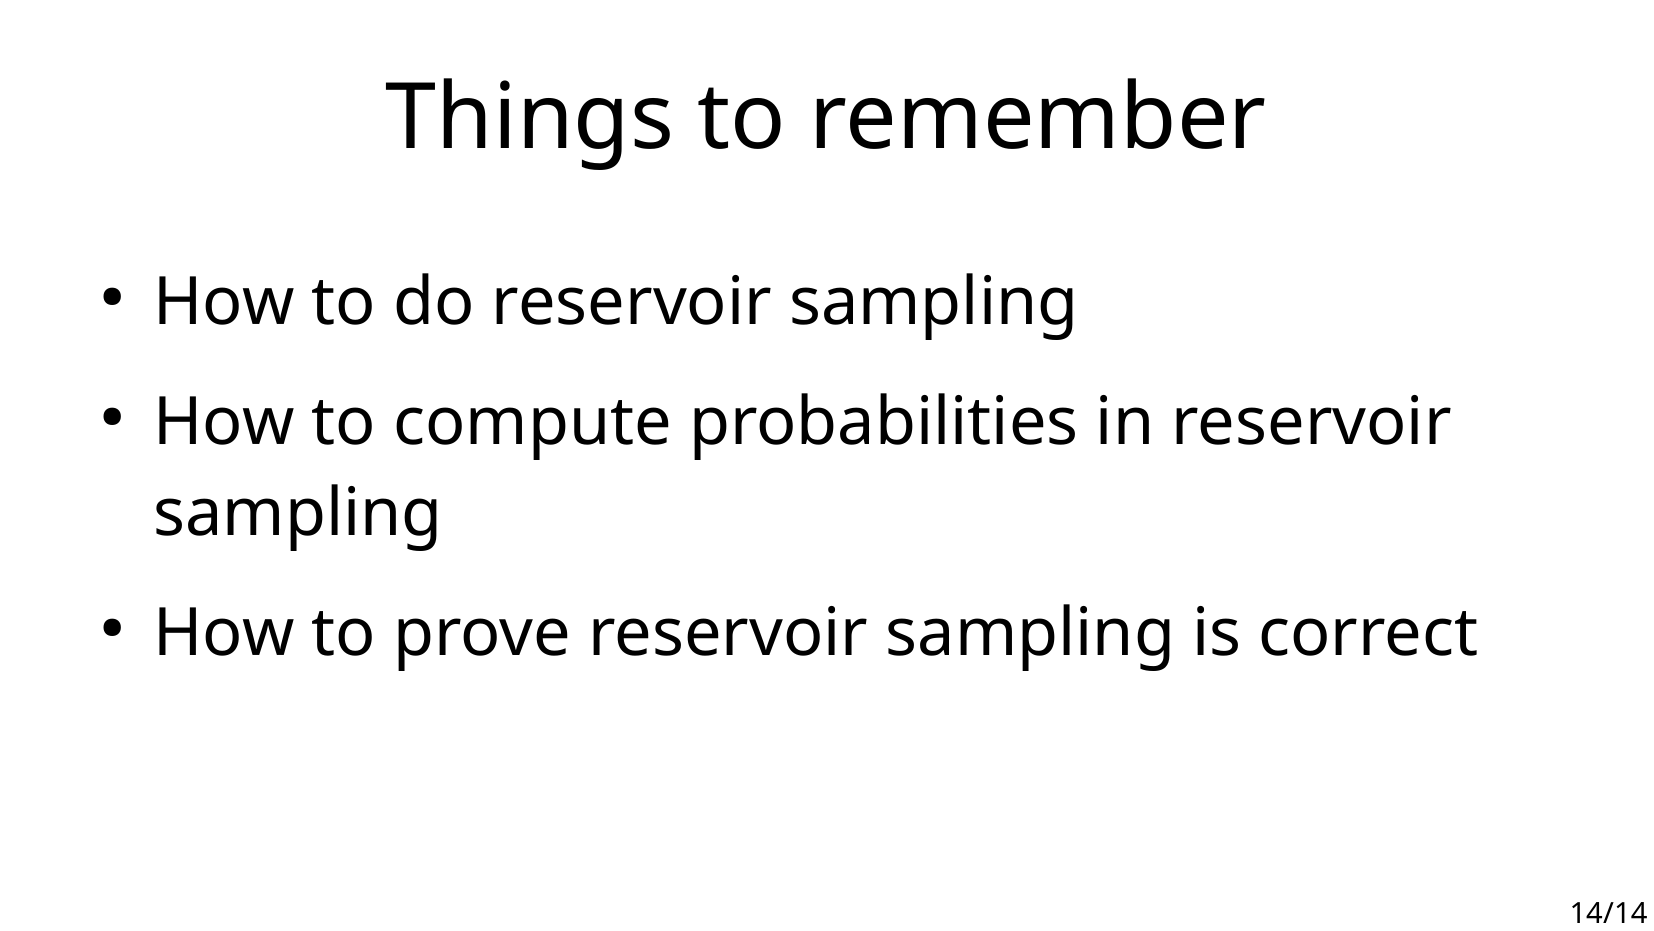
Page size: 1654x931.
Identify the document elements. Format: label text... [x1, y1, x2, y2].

list How to do reservoir sampling How to compute probabilities in reservoir sampling How to prove reservoir sampling is correct [82, 253, 1571, 793]
title Things to remember [82, 1, 1571, 226]
